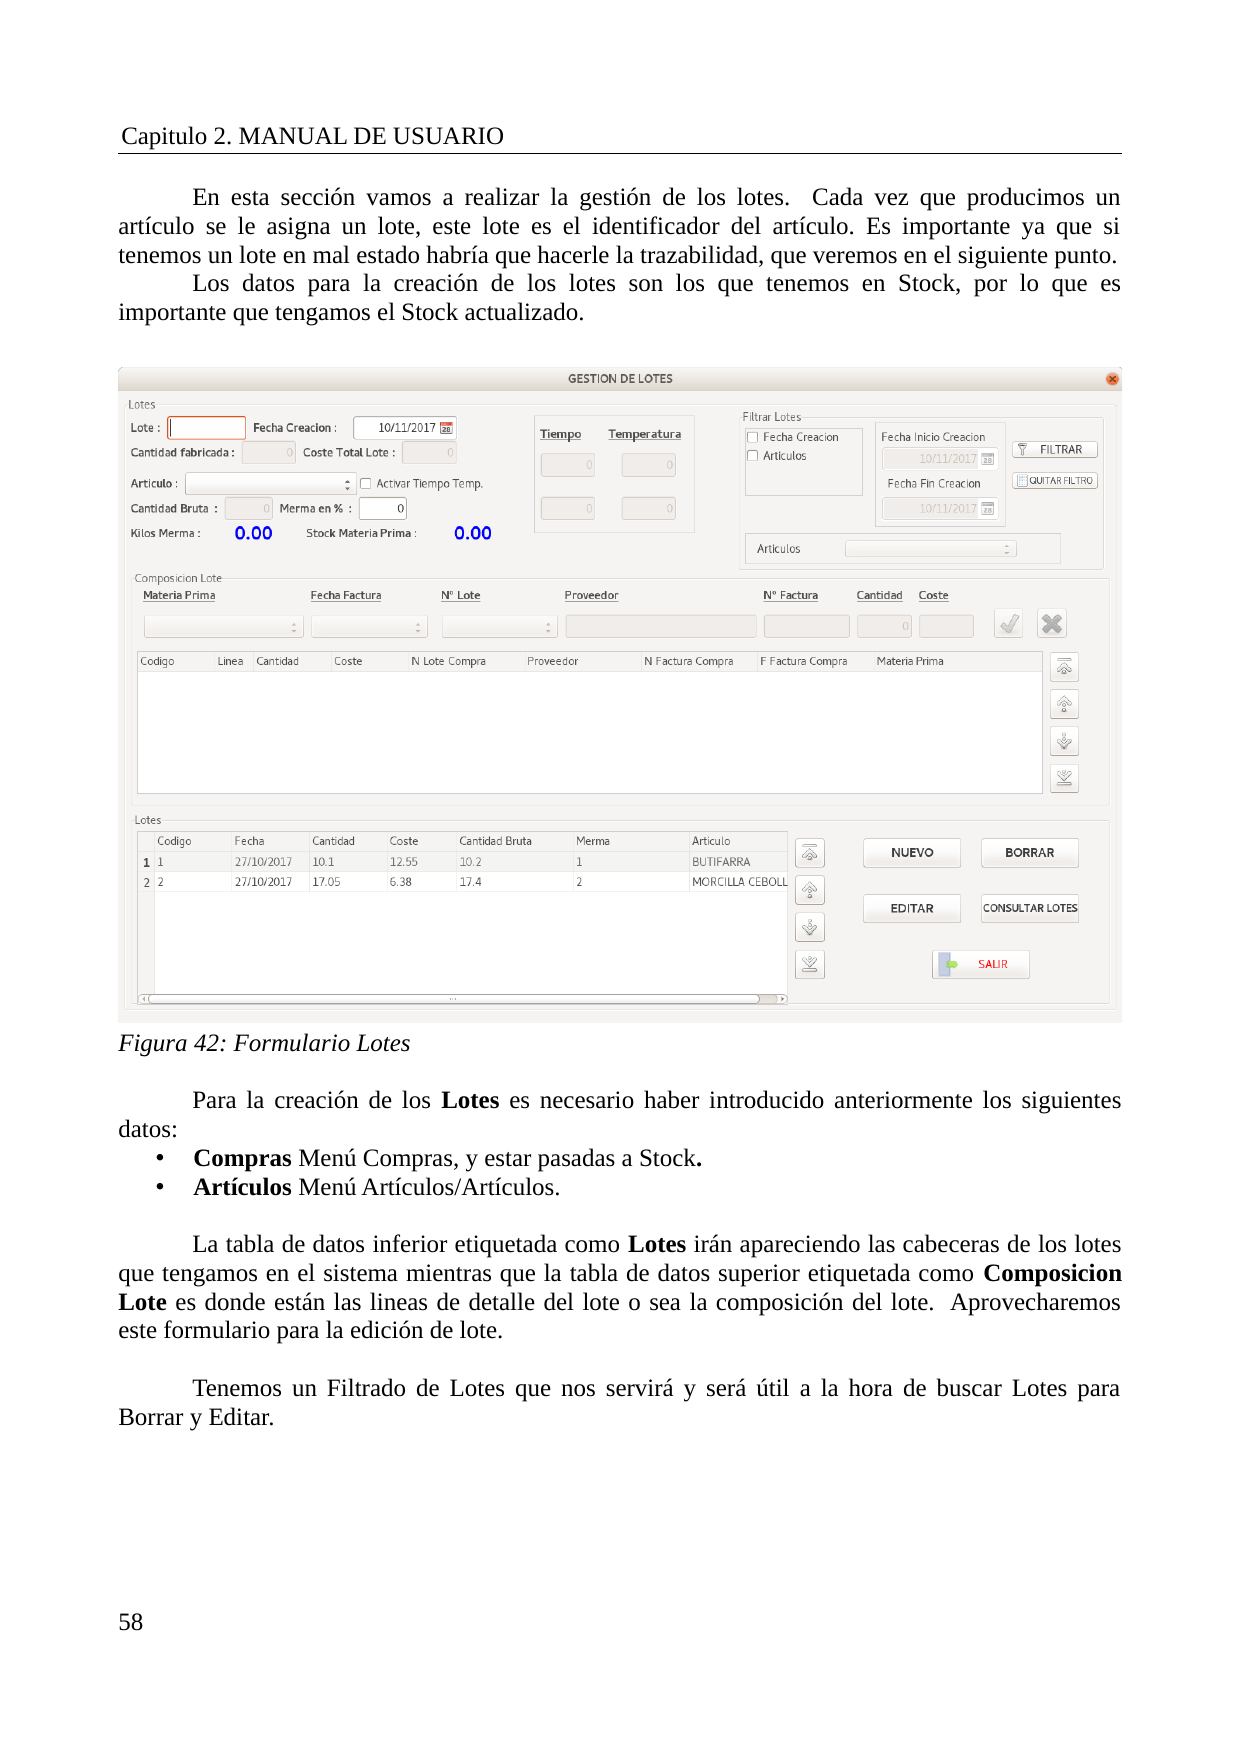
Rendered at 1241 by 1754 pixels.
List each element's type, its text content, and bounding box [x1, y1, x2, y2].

text Los datos para la creación de los lotes son los que tenemos en Stock, por lo que es importante que tengamos el Stock actualizado. [118, 268, 1122, 326]
text En esta sección vamos a realizar la gestión de los lotes. Cada vez que producimos un artículo se le asigna un lote, este lote es el identificador del artículo. Es importante ya que si tenemos un lote en mal estado habría que hacerle la trazabilidad, que veremos en el siguiente punto. [118, 182, 1122, 268]
text Tenemos un Filtrado de Lotes que nos servirá y será útil a la hora de buscar Lotes para Borrar y Editar. [118, 1373, 1122, 1431]
text La tabla de datos inferior etiquetada como Lotes irán apareciendo las cabeceras de los lotes que tengamos en el sistema mientras que la tabla de datos superior etiquetada como Composicion Lote es donde están las lineas de detalle del lote o sea la composición del lote. Aprovecharemos este formulario para la edición de lote. [118, 1229, 1122, 1344]
picture [118, 367, 1123, 1023]
text Figura 42: Formulario Lotes [118, 1023, 1122, 1057]
list Artículos Menú Artículos/Artículos. [156, 1172, 1122, 1201]
list Compras Menú Compras, y estar pasadas a Stock. [156, 1143, 1122, 1172]
text Para la creación de los Lotes es necesario haber introducido anteriormente los siguientes datos: [118, 1086, 1122, 1143]
